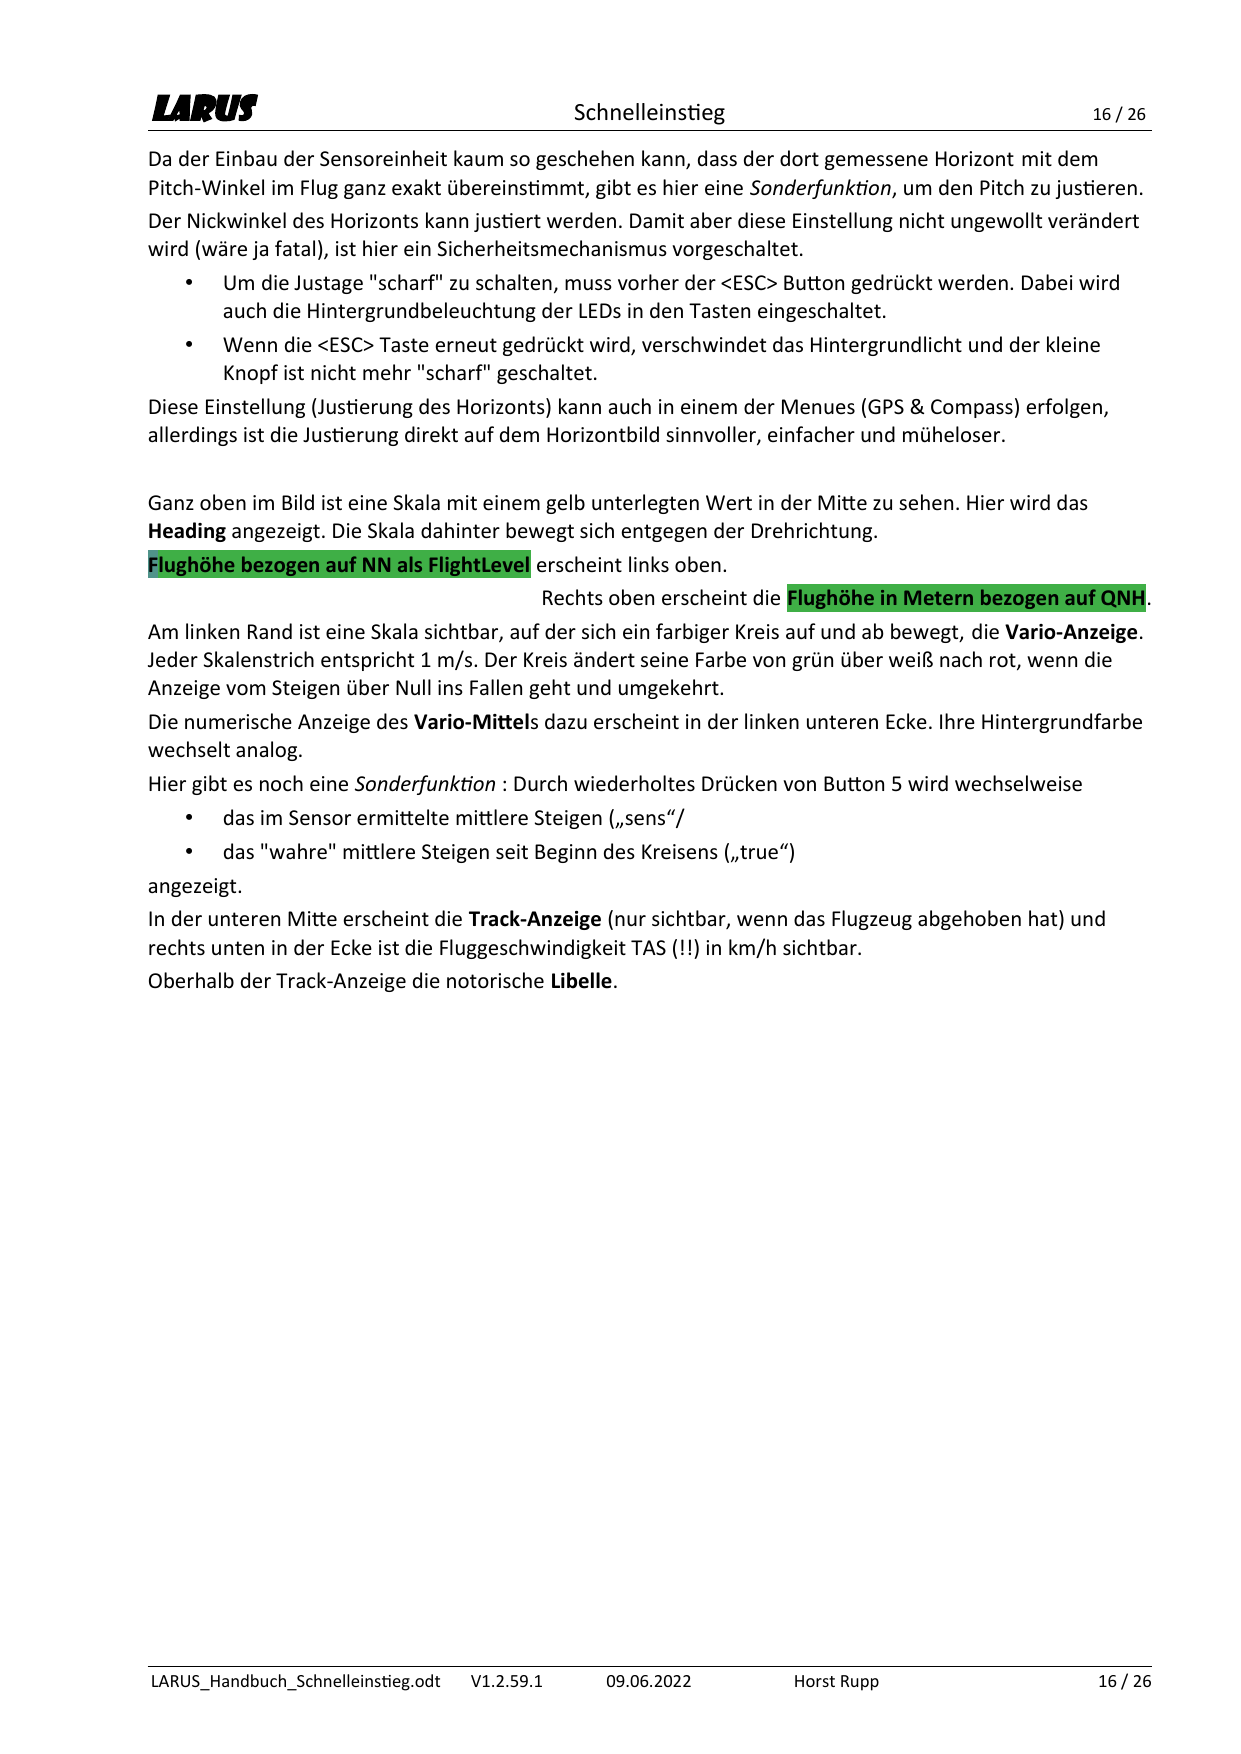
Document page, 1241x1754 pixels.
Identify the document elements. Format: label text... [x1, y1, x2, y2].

text angezeigt. [148, 871, 1152, 899]
text Am linken Rand ist eine Skala sichtbar, auf der sich ein farbiger Kreis auf und ab bewegt, die Vario-Anzeige. Jeder Skalenstrich entspricht 1 m/s. Der Kreis ändert seine Farbe von grün über weiß nach rot, wenn die Anzeige vom Steigen über Null ins Fallen geht und umgekehrt. [148, 617, 1152, 701]
text Diese Einstellung (Justierung des Horizonts) kann auch in einem der Menues (GPS & Compass) erfolgen, allerdings ist die Justierung direkt auf dem Horizontbild sinnvoller, einfacher und müheloser. [148, 392, 1152, 448]
list Wenn die <ESC> Taste erneut gedrückt wird, verschwindet das Hintergrundlicht und der kleine Knopf ist nicht mehr "scharf" geschaltet. [185, 330, 1152, 386]
list Um die Justage "scharf" zu schalten, muss vorher der <ESC> Button gedrückt werden. Dabei wird auch die Hintergrundbeleuchtung der LEDs in den Tasten eingeschaltet. [185, 268, 1152, 324]
text In der unteren Mitte erscheint die Track-Anzeige (nur sichtbar, wenn das Flugzeug abgehoben hat) und rechts unten in der Ecke ist die Fluggeschwindigkeit TAS (!!) in km/h sichtbar. [148, 904, 1152, 961]
text Oberhalb der Track-Anzeige die notorische Libelle. [148, 966, 1152, 994]
text Rechts oben erscheint die Flughöhe in Metern bezogen auf QNH. [148, 583, 1152, 612]
text Da der Einbau der Sensoreinheit kaum so geschehen kann, dass der dort gemessene Horizont mit dem Pitch-Winkel im Flug ganz exakt übereinstimmt, gibt es hier eine Sonderfunktion, um den Pitch zu justieren. [148, 144, 1152, 201]
text Hier gibt es noch eine Sonderfunktion : Durch wiederholtes Drücken von Button 5 wird wechselweise [148, 769, 1152, 797]
text Flughöhe bezogen auf NN als FlightLevel erscheint links oben. [148, 550, 1152, 578]
list das "wahre" mittlere Steigen seit Beginn des Kreisens („true“) [185, 837, 1152, 865]
text Der Nickwinkel des Horizonts kann justiert werden. Damit aber diese Einstellung nicht ungewollt verändert wird (wäre ja fatal), ist hier ein Sicherheitsmechanismus vorgeschaltet. [148, 206, 1152, 262]
text Ganz oben im Bild ist eine Skala mit einem gelb unterlegten Wert in der Mitte zu sehen. Hier wird das Heading angezeigt. Die Skala dahinter bewegt sich entgegen der Drehrichtung. [148, 488, 1152, 544]
text Die numerische Anzeige des Vario-Mittels dazu erscheint in der linken unteren Ecke. Ihre Hintergrundfarbe wechselt analog. [148, 707, 1152, 763]
list das im Sensor ermittelte mittlere Steigen („sens“/ [185, 803, 1152, 831]
